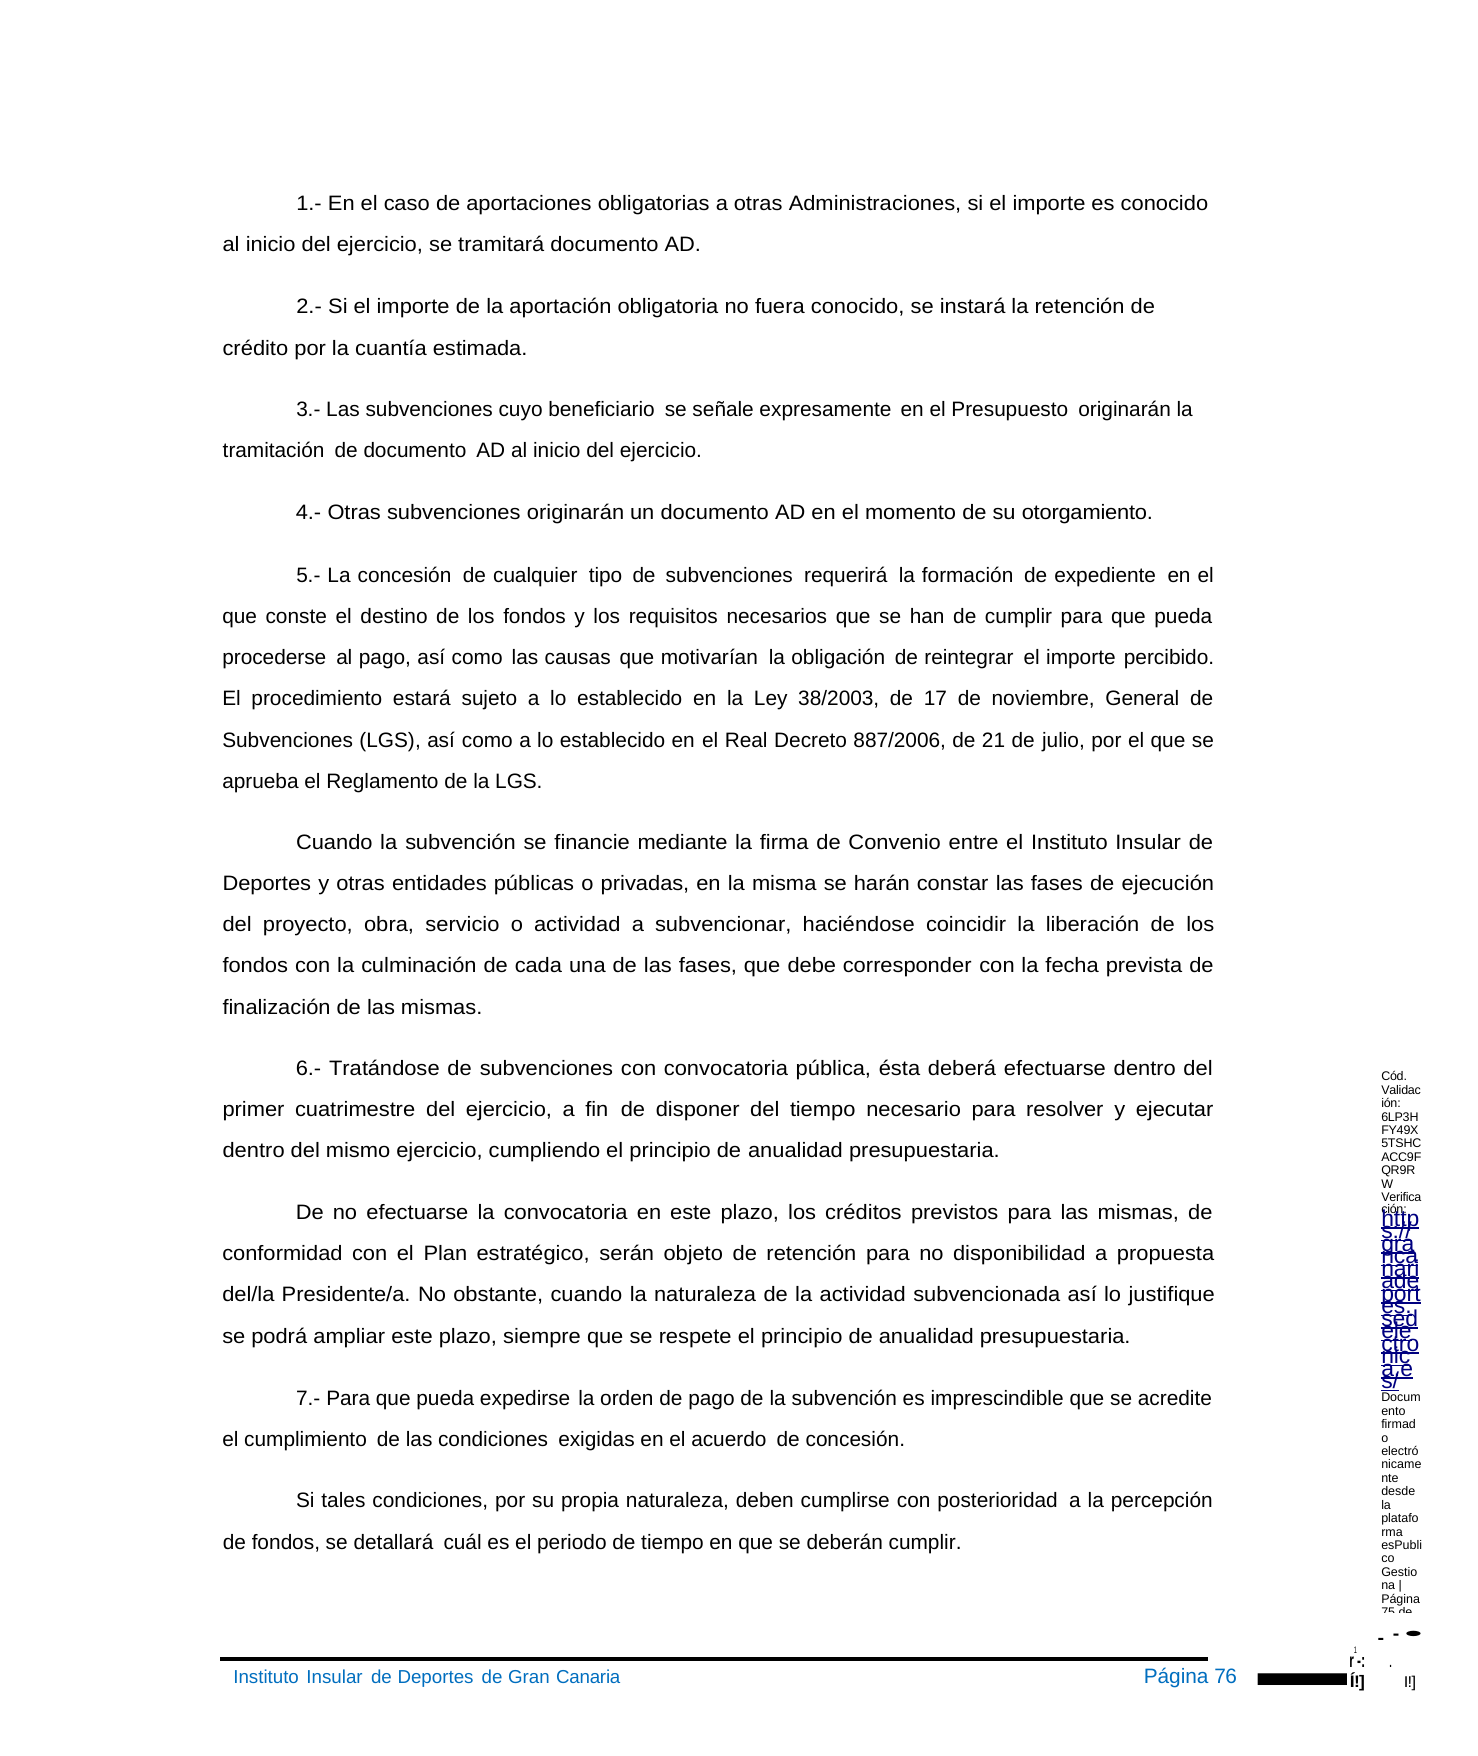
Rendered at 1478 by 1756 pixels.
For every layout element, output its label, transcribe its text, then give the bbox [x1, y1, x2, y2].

text Documento firmado electrónicamente desde la plataforma esPublico Gestiona | Página 75 de 109 [1381, 1391, 1422, 1613]
text De no efectuarse la convocatoria en este plazo, los créditos previstos para las mismas, de conformidad con el Plan estratégico, serán objeto de retención para no disponibilidad a propuesta del/la Presidente/a. No obstante, cuando la naturaleza de la actividad subvencionada así lo justifique se podrá ampliar este plazo, siempre que se respete el principio de anualidad presupuestaria. [222, 1200, 1214, 1347]
text 3.- Las subvenciones cuyo beneficiario se señale expresamente en el Presupuesto originarán la tramitación de documento AD al inicio del ejercicio. [222, 397, 1216, 462]
text 5.- La concesión de cualquier tipo de subvenciones requerirá la formación de expediente en el que conste el destino de los fondos y los requisitos necesarios que se han de cumplir para que pueda procederse al pago, así como las causas que motivarían la obligación de reintegrar el importe percibido. El procedimiento estará sujeto a lo establecido en la Ley 38/2003, de 17 de noviembre, General de Subvenciones (LGS), así como a lo establecido en el Real Decreto 887/2006, de 21 de julio, por el que se aprueba el Reglamento de la LGS. [222, 563, 1214, 792]
text Verificación: https://grancanariadeportes.sedelectronica.es/ [1381, 1191, 1422, 1391]
text Si tales condiciones, por su propia naturaleza, deben cumplirse con posterioridad a la percepción de fondos, se detallará cuál es el periodo de tiempo en que se deberán cumplir. [223, 1488, 1213, 1554]
text 1.- En el caso de aportaciones obligatorias a otras Administraciones, si el importe es conocido al inicio del ejercicio, se tramitará documento AD. [222, 191, 1216, 256]
text 4.- Otras subvenciones originarán un documento AD en el momento de su otorgamiento. [296, 500, 1433, 524]
text Cód. Validación: 6LP3HFY49X5TSHCACC9FQR9RW [1381, 1070, 1422, 1191]
text Cuando la subvención se financie mediante la firma de Convenio entre el Instituto Insular de Deportes y otras entidades públicas o privadas, en la misma se harán constar las fases de ejecución del proyecto, obra, servicio o actividad a subvencionar, haciéndose coincidir la liberación de los fondos con la culminación de cada una de las fases, que debe corresponder con la fecha prevista de finalización de las mismas. [222, 830, 1214, 1018]
text 7.- Para que pueda expedirse la orden de pago de la subvención es imprescindible que se acredite el cumplimiento de las condiciones exigidas en el acuerdo de concesión. [222, 1386, 1213, 1451]
text 6.- Tratándose de subvenciones con convocatoria pública, ésta deberá efectuarse dentro del primer cuatrimestre del ejercicio, a fin de disponer del tiempo necesario para resolver y ejecutar dentro del mismo ejercicio, cumpliendo el principio de anualidad presupuestaria. [222, 1056, 1214, 1162]
text 2.- Si el importe de la aportación obligatoria no fuera conocido, se instará la retención de crédito por la cuantía estimada. [222, 294, 1216, 359]
